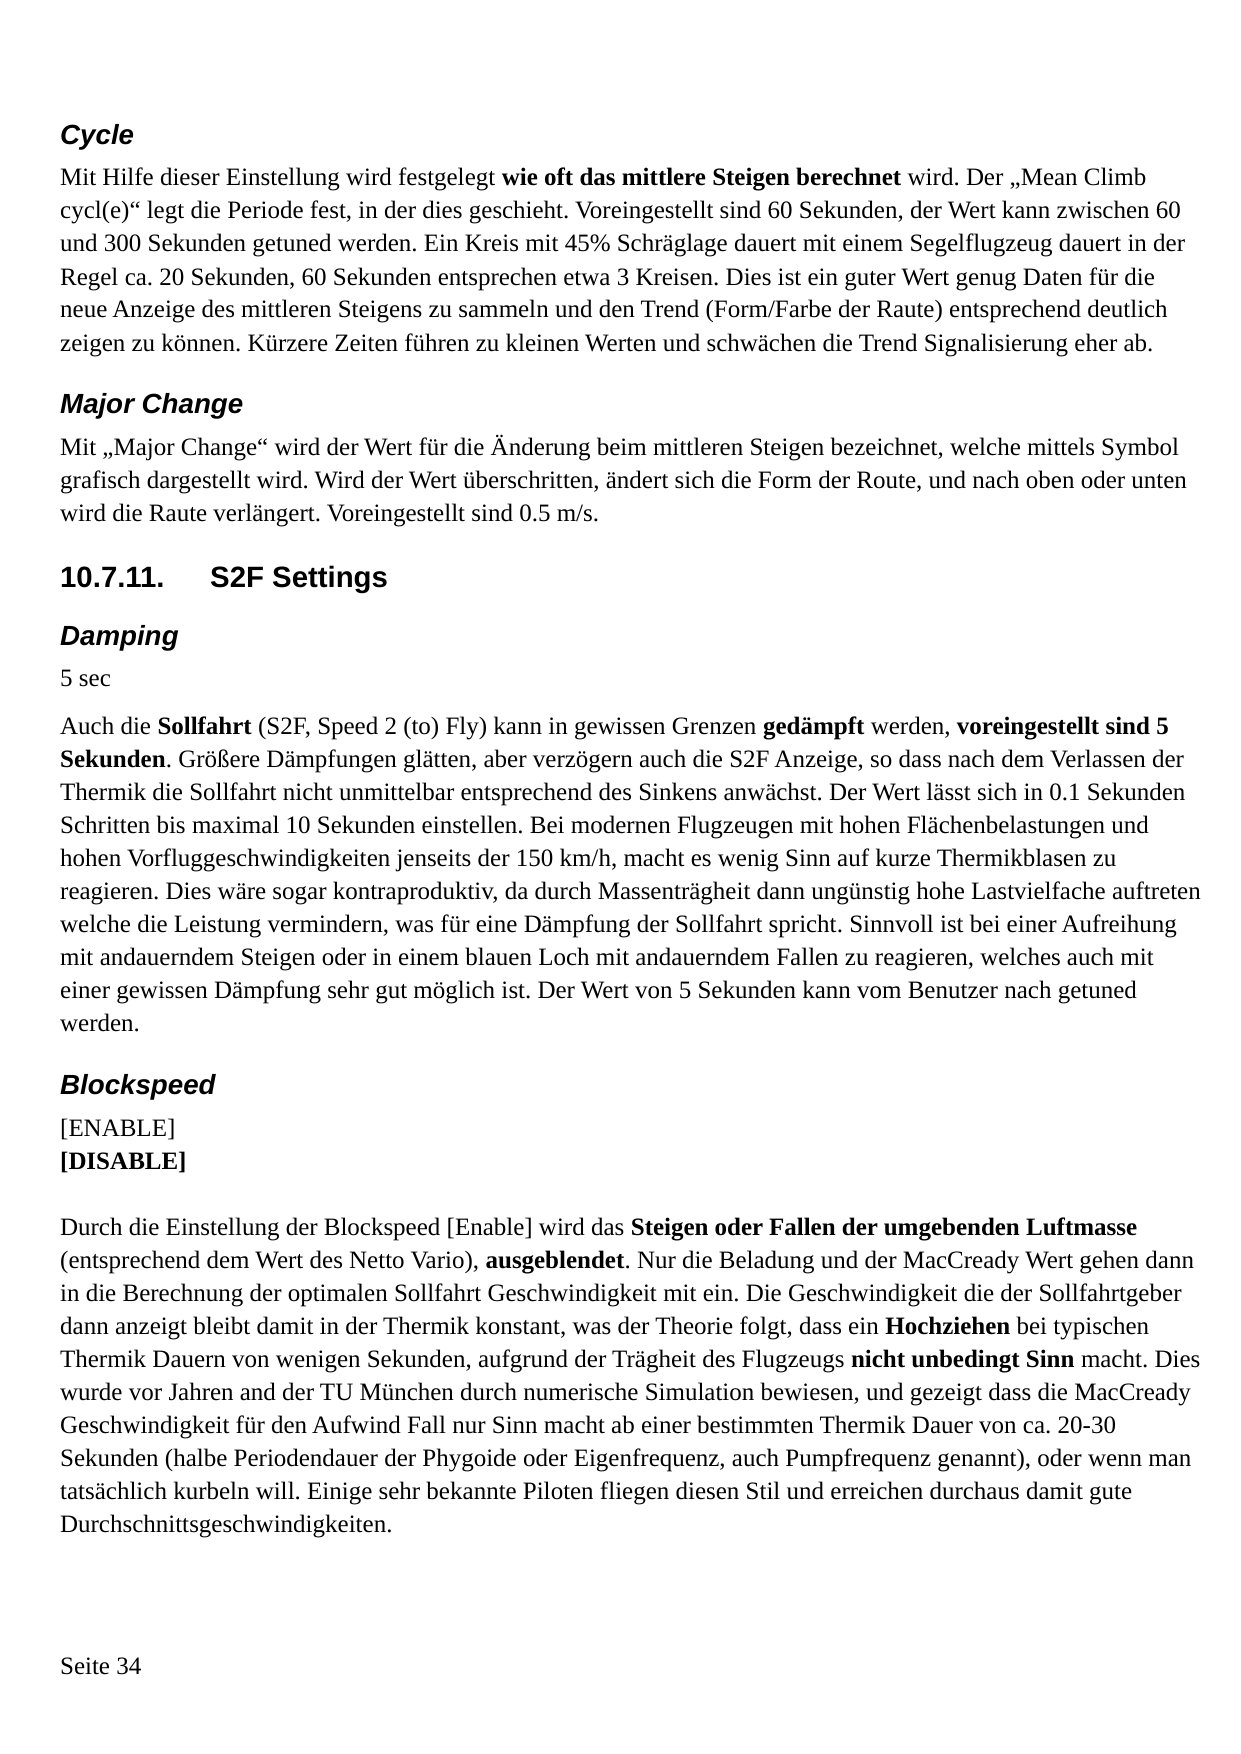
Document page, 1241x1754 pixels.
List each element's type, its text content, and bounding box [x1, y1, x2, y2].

text 5 sec [60, 663, 1207, 692]
subtitle Cycle [60, 118, 1207, 150]
subtitle Damping [60, 619, 1207, 651]
text Auch die Sollfahrt (S2F, Speed 2 (to) Fly) kann in gewissen Grenzen gedämpft werden, voreingestellt sind 5 Sekunden. Größere Dämpfungen glätten, aber verzögern auch die S2F Anzeige, so dass nach dem Verlassen der Thermik die Sollfahrt nicht unmittelbar entsprechend des Sinkens anwächst. Der Wert lässt sich in 0.1 Sekunden Schritten bis maximal 10 Sekunden einstellen. Bei modernen Flugzeugen mit hohen Flächenbelastungen und hohen Vorfluggeschwindigkeiten jenseits der 150 km/h, macht es wenig Sinn auf kurze Thermikblasen zu reagieren. Dies wäre sogar kontraproduktiv, da durch Massenträgheit dann ungünstig hohe Lastvielfache auftreten welche die Leistung vermindern, was für eine Dämpfung der Sollfahrt spricht. Sinnvoll ist bei einer Aufreihung mit andauerndem Steigen oder in einem blauen Loch mit andauerndem Fallen zu reagieren, welches auch mit einer gewissen Dämpfung sehr gut möglich ist. Der Wert von 5 Sekunden kann vom Benutzer nach getuned werden. [60, 711, 1207, 1037]
subtitle S2F Settings [60, 560, 1207, 594]
text [DISABLE] [60, 1146, 1207, 1174]
text Mit „Major Change“ wird der Wert für die Änderung beim mittleren Steigen bezeichnet, welche mittels Symbol grafisch dargestellt wird. Wird der Wert überschritten, ändert sich die Form der Route, und nach oben oder unten wird die Raute verlängert. Voreingestellt sind 0.5 m/s. [60, 432, 1207, 527]
text [ENABLE] [60, 1113, 1207, 1141]
subtitle Major Change [60, 388, 1207, 419]
subtitle Blockspeed [60, 1068, 1207, 1100]
text Mit Hilfe dieser Einstellung wird festgelegt wie oft das mittlere Steigen berechnet wird. Der „Mean Climb cycl(e)“ legt die Periode fest, in der dies geschieht. Voreingestellt sind 60 Sekunden, der Wert kann zwischen 60 und 300 Sekunden getuned werden. Ein Kreis mit 45% Schräglage dauert mit einem Segelflugzeug dauert in der Regel ca. 20 Sekunden, 60 Sekunden entsprechen etwa 3 Kreisen. Dies ist ein guter Wert genug Daten für die neue Anzeige des mittleren Steigens zu sammeln und den Trend (Form/Farbe der Raute) entsprechend deutlich zeigen zu können. Kürzere Zeiten führen zu kleinen Werten und schwächen die Trend Signalisierung eher ab. [60, 162, 1207, 356]
text Durch die Einstellung der Blockspeed [Enable] wird das Steigen oder Fallen der umgebenden Luftmasse (entsprechend dem Wert des Netto Vario), ausgeblendet. Nur die Beladung und der MacCready Wert gehen dann in die Berechnung der optimalen Sollfahrt Geschwindigkeit mit ein. Die Geschwindigkeit die der Sollfahrtgeber dann anzeigt bleibt damit in der Thermik konstant, was der Theorie folgt, dass ein Hochziehen bei typischen Thermik Dauern von wenigen Sekunden, aufgrund der Trägheit des Flugzeugs nicht unbedingt Sinn macht. Dies wurde vor Jahren and der TU München durch numerische Simulation bewiesen, und gezeigt dass die MacCready Geschwindigkeit für den Aufwind Fall nur Sinn macht ab einer bestimmten Thermik Dauer von ca. 20-30 Sekunden (halbe Periodendauer der Phygoide oder Eigenfrequenz, auch Pumpfrequenz genannt), oder wenn man tatsächlich kurbeln will. Einige sehr bekannte Piloten fliegen diesen Stil und erreichen durchaus damit gute Durchschnittsgeschwindigkeiten. [60, 1212, 1207, 1538]
